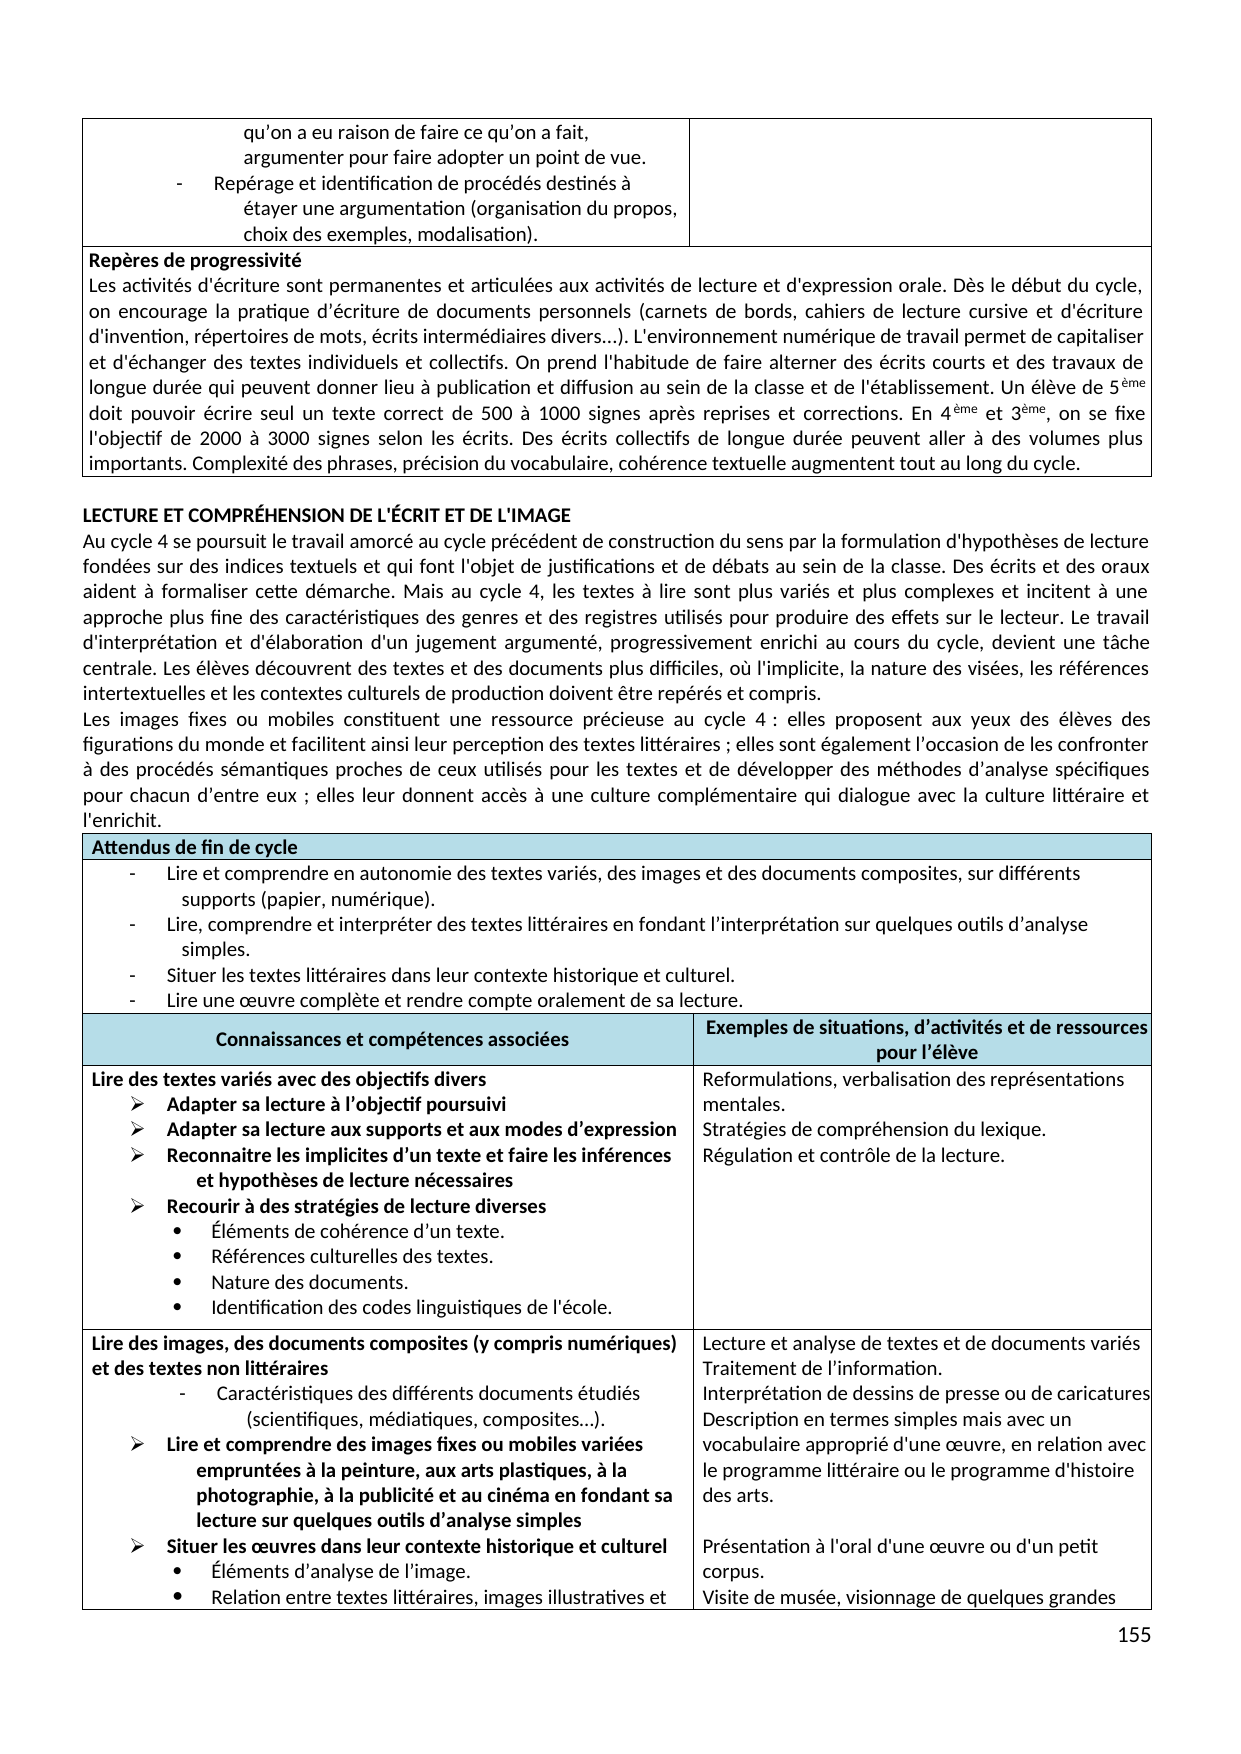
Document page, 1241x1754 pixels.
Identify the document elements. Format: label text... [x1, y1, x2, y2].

table_cell Lire des textes variés avec des objectifs divers Adapter sa lecture à l’objectif poursuivi Adapter sa lecture aux supports et aux modes d’expression Reconnaitre les implicites d’un texte et faire les inférences et hypothèses de lecture nécessaires Recourir à des stratégies de lecture diverses Éléments de cohérence d’un texte. Références culturelles des textes. Nature des documents. Identification des codes linguistiques de l'école. [83, 1066, 693, 1329]
text Au cycle 4 se poursuit le travail amorcé au cycle précédent de construction du sens par la formulation d'hypothèses de lecture fondées sur des indices textuels et qui font l'objet de justifications et de débats au sein de la classe. Des écrits et des oraux aident à formaliser cette démarche. Mais au cycle 4, les textes à lire sont plus variés et plus complexes et incitent à une approche plus fine des caractéristiques des genres et des registres utilisés pour produire des effets sur le lecteur. Le travail d'interprétation et d'élaboration d'un jugement argumenté, progressivement enrichi au cours du cycle, devient une tâche centrale. Les élèves découvrent des textes et des documents plus difficiles, où l'implicite, la nature des visées, les références intertextuelles et les contextes culturels de production doivent être repérés et compris. [83, 528, 1152, 706]
table_cell Connaissances et compétences associées [83, 1014, 693, 1065]
table_cell Repères de progressivité Les activités d'écriture sont permanentes et articulées aux activités de lecture et d'expression orale. Dès le début du cycle, on encourage la pratique d’écriture de documents personnels (carnets de bords, cahiers de lecture cursive et d'écriture d'invention, répertoires de mots, écrits intermédiaires divers...). L'environnement numérique de travail permet de capitaliser et d'échanger des textes individuels et collectifs. On prend l'habitude de faire alterner des écrits courts et des travaux de longue durée qui peuvent donner lieu à publication et diffusion au sein de la classe et de l'établissement. Un élève de 5ème doit pouvoir écrire seul un texte correct de 500 à 1000 signes après reprises et corrections. En 4ème et 3ème, on se fixe l'objectif de 2000 à 3000 signes selon les écrits. Des écrits collectifs de longue durée peuvent aller à des volumes plus importants. Complexité des phrases, précision du vocabulaire, cohérence textuelle augmentent tout au long du cycle. [83, 247, 1151, 476]
text LECTURE ET COMPRÉHENSION DE L'ÉCRIT ET DE L'IMAGE [83, 502, 1152, 528]
table_cell Reformulations, verbalisation des représentations mentales. Stratégies de compréhension du lexique. Régulation et contrôle de la lecture. [694, 1066, 1151, 1329]
table_cell Lire et comprendre en autonomie des textes variés, des images et des documents composites, sur différents supports (papier, numérique). Lire, comprendre et interpréter des textes littéraires en fondant l’interprétation sur quelques outils d’analyse simples. Situer les textes littéraires dans leur contexte historique et culturel. Lire une œuvre complète et rendre compte oralement de sa lecture. [83, 860, 1151, 1013]
table_cell Lire des images, des documents composites (y compris numériques) et des textes non littéraires Caractéristiques des différents documents étudiés (scientifiques, médiatiques, composites…). Lire et comprendre des images fixes ou mobiles variées empruntées à la peinture, aux arts plastiques, à la photographie, à la publicité et au cinéma en fondant sa lecture sur quelques outils d’analyse simples Situer les œuvres dans leur contexte historique et culturel Éléments d’analyse de l’image. Relation entre textes littéraires, images illustratives et [83, 1330, 693, 1609]
table_header Attendus de fin de cycle [83, 834, 1151, 859]
table_cell [690, 119, 1151, 246]
text Les images fixes ou mobiles constituent une ressource précieuse au cycle 4 : elles proposent aux yeux des élèves des figurations du monde et facilitent ainsi leur perception des textes littéraires ; elles sont également l’occasion de les confronter à des procédés sémantiques proches de ceux utilisés pour les textes et de développer des méthodes d’analyse spécifiques pour chacun d’entre eux ; elles leur donnent accès à une culture complémentaire qui dialogue avec la culture littéraire et l'enrichit. [83, 706, 1152, 833]
table_cell qu’on a eu raison de faire ce qu’on a fait, argumenter pour faire adopter un point de vue. Repérage et identification de procédés destinés à étayer une argumentation (organisation du propos, choix des exemples, modalisation). [83, 119, 689, 246]
table_cell Exemples de situations, d’activités et de ressources pour l’élève [694, 1014, 1151, 1065]
table_cell Lecture et analyse de textes et de documents variés Traitement de l’information. Interprétation de dessins de presse ou de caricatures Description en termes simples mais avec un vocabulaire approprié d'une œuvre, en relation avec le programme littéraire ou le programme d'histoire des arts. Présentation à l'oral d'une œuvre ou d'un petit corpus. Visite de musée, visionnage de quelques grandes [694, 1330, 1151, 1609]
